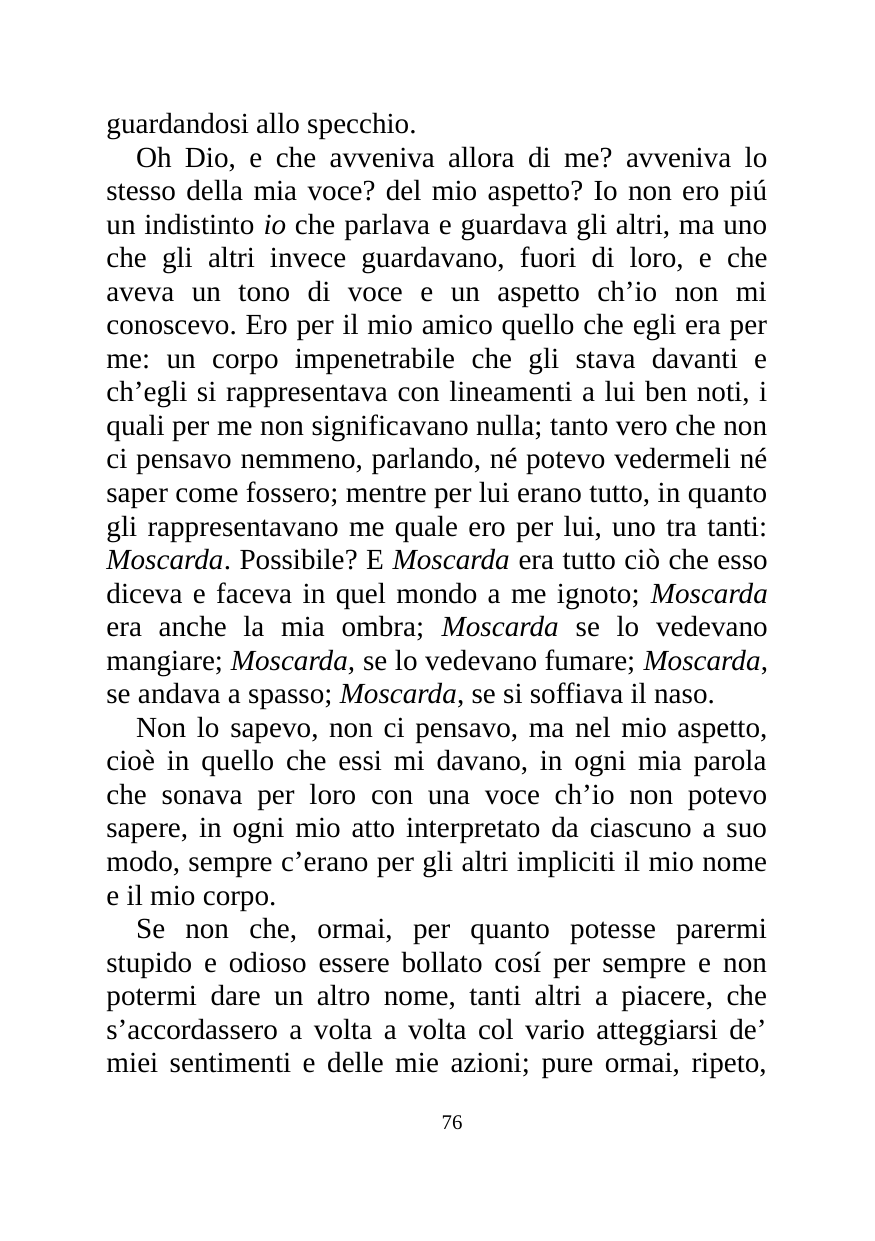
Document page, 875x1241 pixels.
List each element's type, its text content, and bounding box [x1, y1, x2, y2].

text Non lo sapevo, non ci pensavo, ma nel mio aspetto, cioè in quello che essi mi davano, in ogni mia parola che sonava per loro con una voce ch’io non potevo sapere, in ogni mio atto interpretato da ciascuno a suo modo, sempre c’erano per gli altri impliciti il mio nome e il mio corpo. [106, 710, 768, 911]
text Se non che, ormai, per quanto potesse parermi stupido e odioso essere bollato cosí per sempre e non potermi dare un altro nome, tanti altri a piacere, che s’accordassero a volta a volta col vario atteggiarsi de’ miei sentimenti e delle mie azioni; pure ormai, ripeto, [106, 911, 768, 1079]
text Oh Dio, e che avveniva allora di me? avveniva lo stesso della mia voce? del mio aspetto? Io non ero piú un indistinto io che parlava e guardava gli altri, ma uno che gli altri invece guardavano, fuori di loro, e che aveva un tono di voce e un aspetto ch’io non mi conoscevo. Ero per il mio amico quello che egli era per me: un corpo impenetrabile che gli stava davanti e ch’egli si rappresentava con lineamenti a lui ben noti, i quali per me non significavano nulla; tanto vero che non ci pensavo nemmeno, parlando, né potevo vedermeli né saper come fossero; mentre per lui erano tutto, in quanto gli rappresentavano me quale ero per lui, uno tra tanti: Moscarda. Possibile? E Moscarda era tutto ciò che esso diceva e faceva in quel mondo a me ignoto; Moscarda era anche la mia ombra; Moscarda se lo vedevano mangiare; Moscarda, se lo vedevano fumare; Moscarda, se andava a spasso; Moscarda, se si soffiava il naso. [106, 140, 768, 710]
text guardandosi allo specchio. [106, 106, 768, 140]
